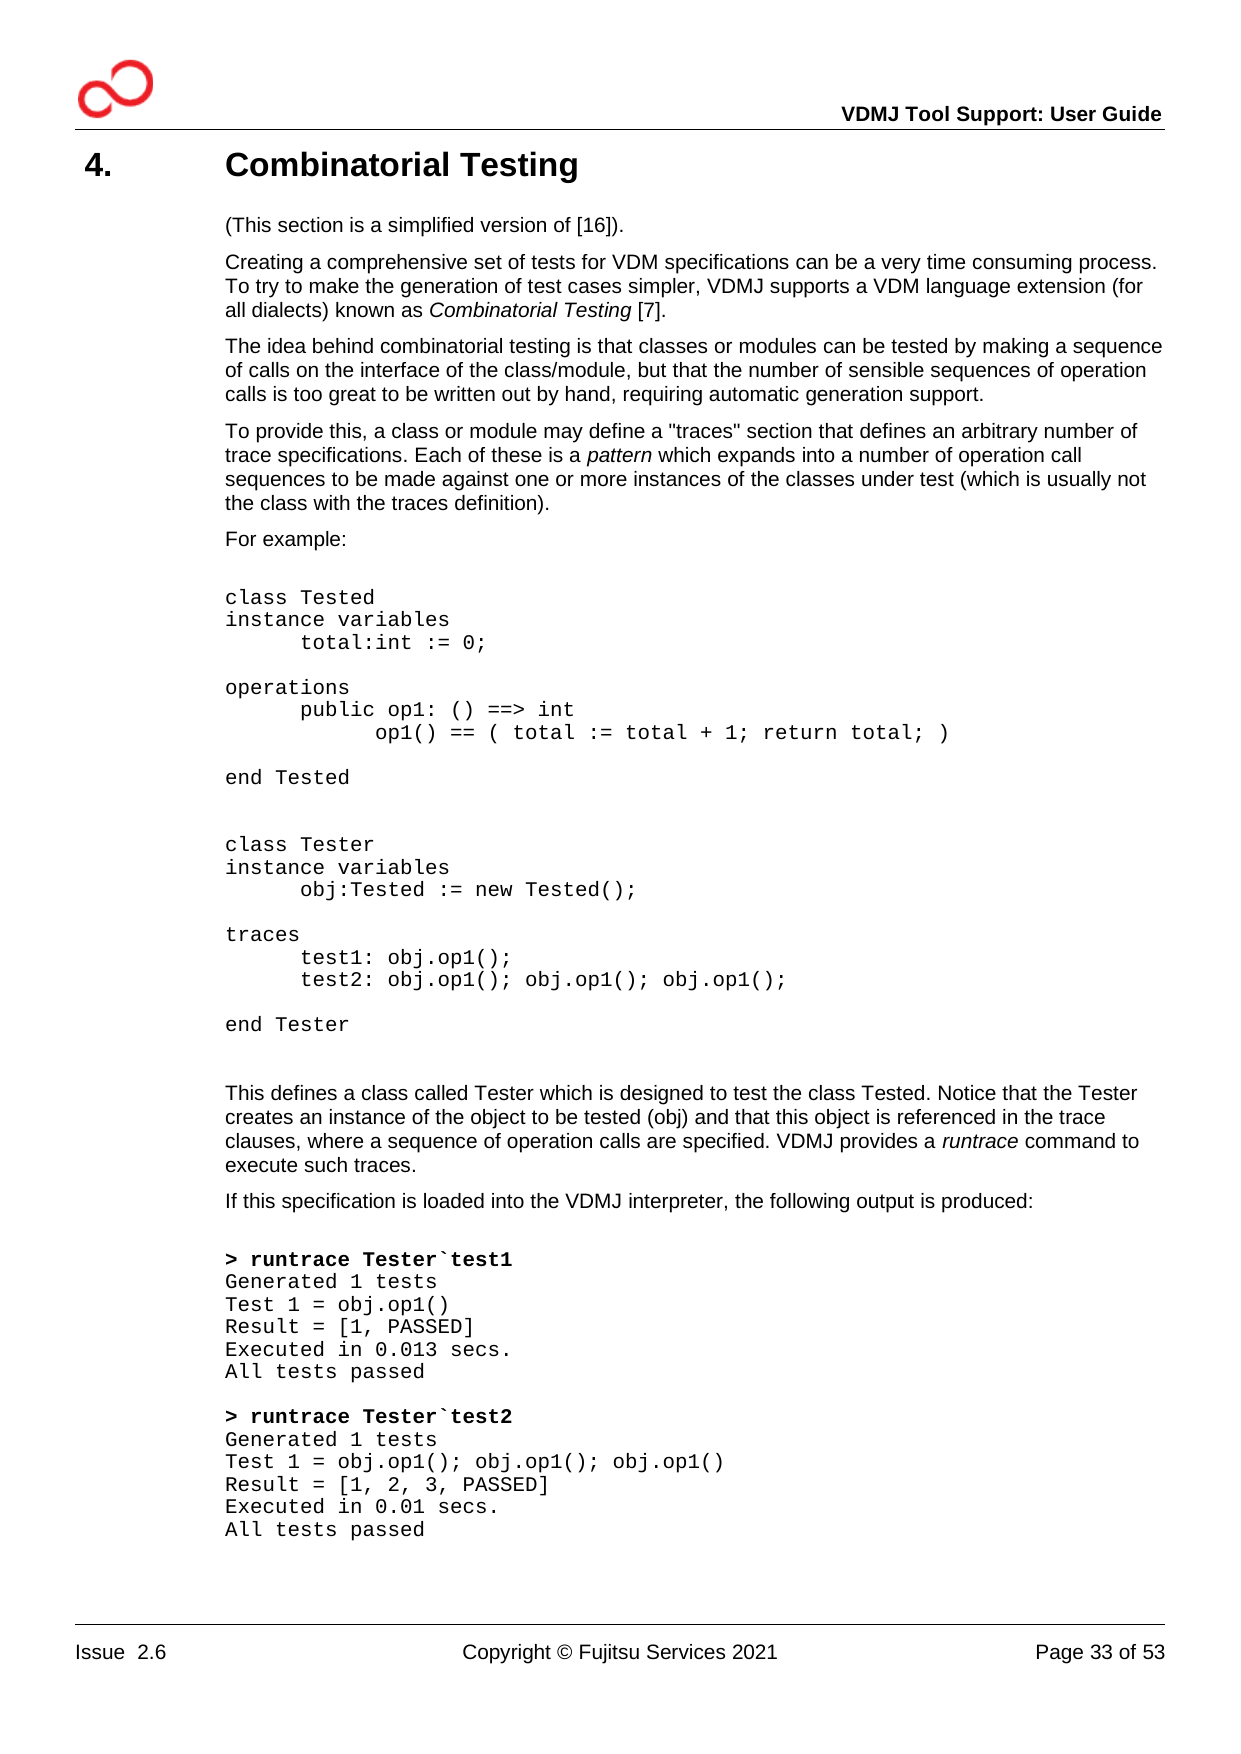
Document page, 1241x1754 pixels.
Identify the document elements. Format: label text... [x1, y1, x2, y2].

text test2: obj.op1(); obj.op1(); obj.op1(); [225, 969, 1165, 991]
text end Tester [225, 1014, 1165, 1036]
text > runtrace Tester`test1 [225, 1248, 1165, 1271]
text Generated 1 tests [225, 1271, 1165, 1293]
text Result = [1, 2, 3, PASSED] [225, 1473, 1165, 1496]
picture [78, 52, 153, 128]
text op1() == ( total := total + 1; return total; ) [225, 721, 1165, 744]
text The idea behind combinatorial testing is that classes or modules can be tested by making a sequence of calls on the interface of the class/module, but that the number of sensible sequences of operation calls is too great to be written out by hand, requiring automatic generation support. [225, 334, 1165, 406]
text Generated 1 tests [225, 1428, 1165, 1451]
text obj:Tested := new Tested(); [225, 879, 1165, 901]
text (This section is a simplified version of [16]). [225, 214, 1165, 238]
text All tests passed [225, 1518, 1165, 1541]
text Executed in 0.01 secs. [225, 1496, 1165, 1518]
text > runtrace Tester`test2 [225, 1406, 1165, 1428]
text For example: [225, 527, 1165, 551]
text total:int := 0; [225, 631, 1165, 654]
text class Tested [225, 586, 1165, 609]
text instance variables [225, 856, 1165, 879]
text If this specification is loaded into the VDMJ interpreter, the following output is produced: [225, 1189, 1165, 1213]
text instance variables [225, 609, 1165, 631]
text Test 1 = obj.op1(); obj.op1(); obj.op1() [225, 1451, 1165, 1473]
text test1: obj.op1(); [225, 946, 1165, 969]
text Test 1 = obj.op1() [225, 1293, 1165, 1316]
text To provide this, a class or module may define a "traces" section that defines an arbitrary number of trace specifications. Each of these is a pattern which expands into a number of operation call sequences to be made against one or more instances of the classes under test (which is usually not the class with the traces definition). [225, 419, 1165, 515]
text public op1: () ==> int [225, 699, 1165, 721]
text traces [225, 924, 1165, 946]
text operations [225, 676, 1165, 699]
text class Tester [225, 834, 1165, 856]
text Creating a comprehensive set of tests for VDM specifications can be a very time consuming process. To try to make the generation of test cases simpler, VDMJ supports a VDM language extension (for all dialects) known as Combinatorial Testing [7]. [225, 250, 1165, 322]
subtitle Combinatorial Testing [75, 145, 1165, 184]
text All tests passed [225, 1361, 1165, 1383]
text end Tested [225, 766, 1165, 789]
text This defines a class called Tester which is designed to test the class Tested. Notice that the Tester creates an instance of the object to be tested (obj) and that this object is referenced in the trace clauses, where a sequence of operation calls are specified. VDMJ provides a runtrace command to execute such traces. [225, 1081, 1165, 1177]
text Executed in 0.013 secs. [225, 1338, 1165, 1361]
text Result = [1, PASSED] [225, 1316, 1165, 1338]
